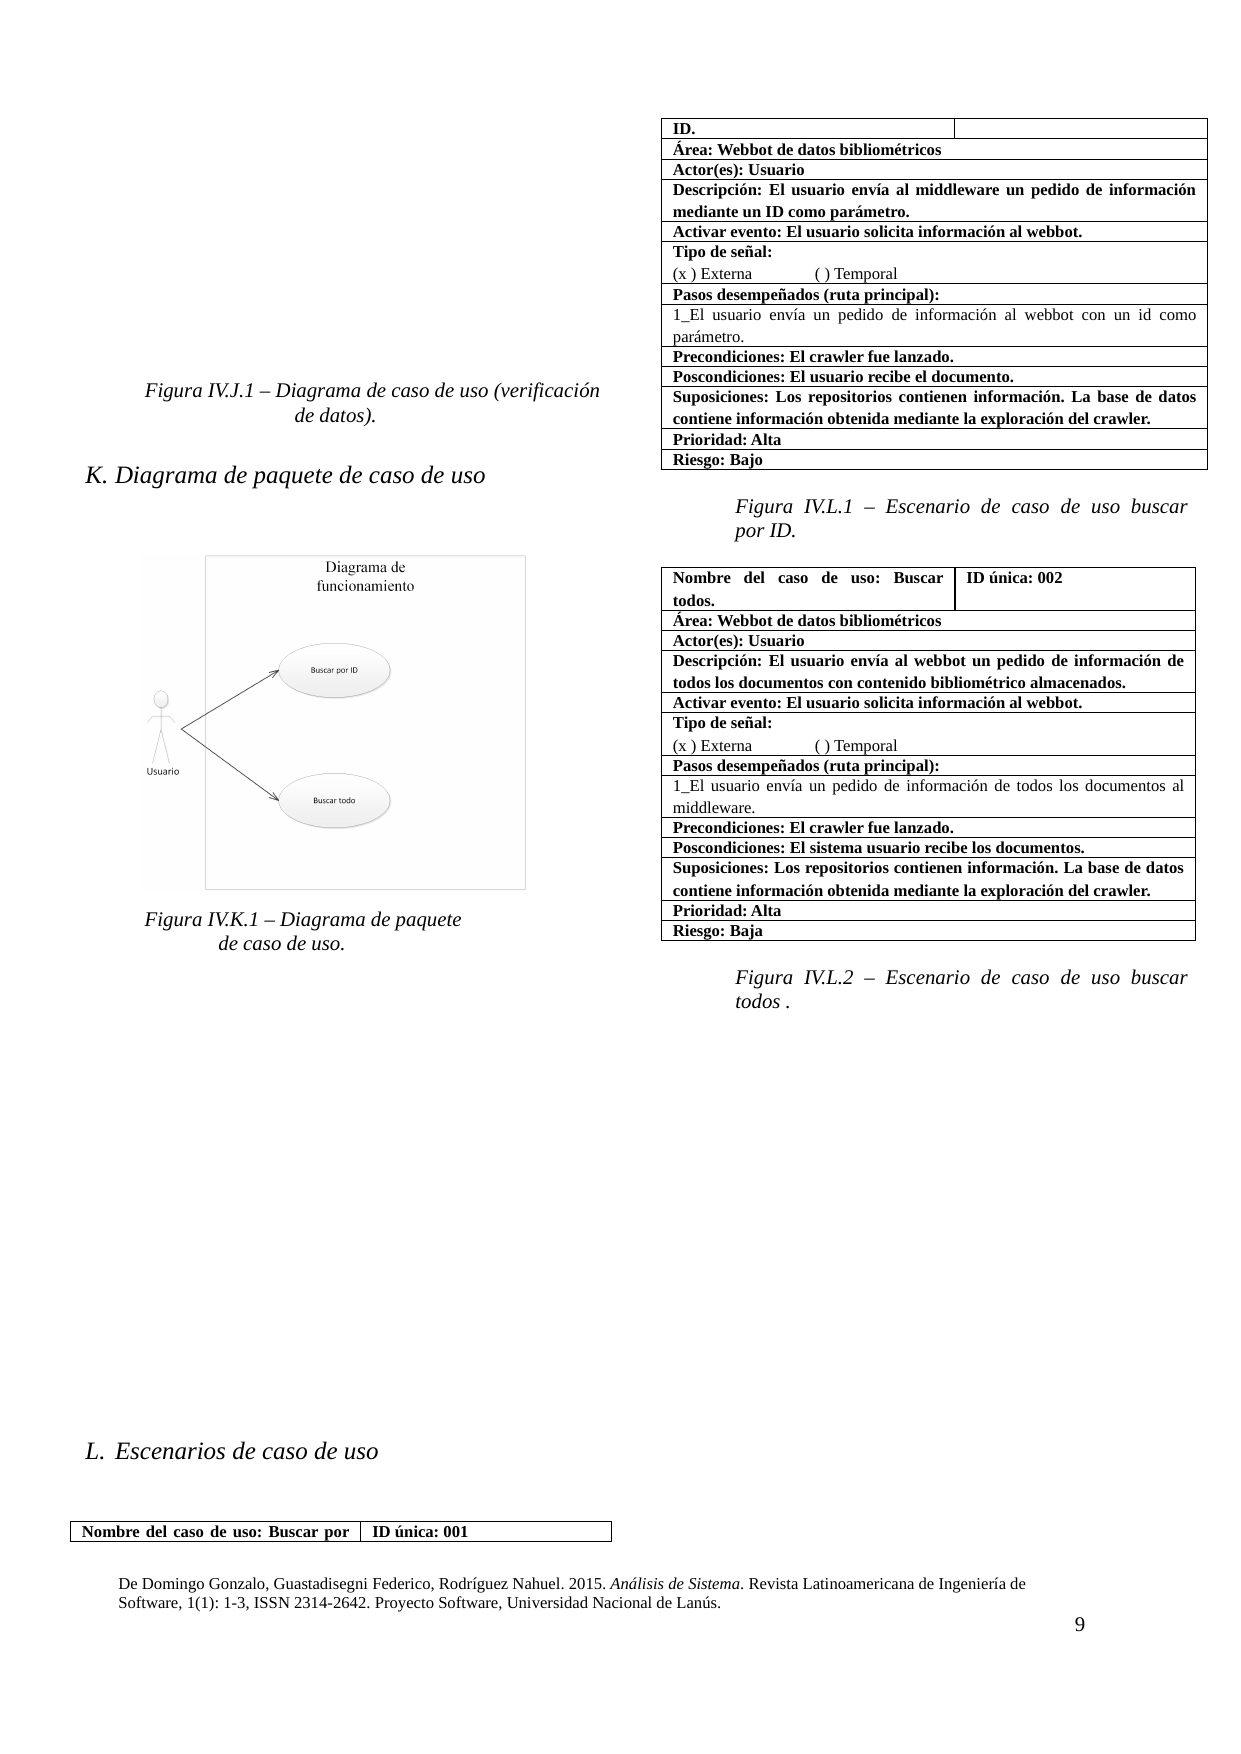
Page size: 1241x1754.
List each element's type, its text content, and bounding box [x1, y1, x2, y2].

table_cell 1_El usuario envía un pedido de información de todos los documentos al middleware. [662, 776, 1195, 817]
table_cell Área: Webbot de datos bibliométricos [662, 139, 1207, 158]
table_cell Prioridad: Alta [662, 429, 1207, 448]
table_cell Riesgo: Baja [662, 921, 1195, 940]
table_header ID única: 002 [956, 568, 1195, 609]
table_header ID única: 001 [361, 1522, 611, 1541]
table_cell Pasos desempeñados (ruta principal): [662, 284, 1207, 303]
table_cell Suposiciones: Los repositorios contienen información. La base de datos contiene información obtenida mediante la exploración del crawler. [662, 387, 1207, 428]
table_cell Precondiciones: El crawler fue lanzado. [662, 818, 1195, 837]
table_cell Poscondiciones: El sistema usuario recibe los documentos. [662, 838, 1195, 857]
table_cell Actor(es): Usuario [662, 160, 1207, 179]
table_cell Riesgo: Bajo [662, 450, 1207, 469]
table_cell Activar evento: El usuario solicita información al webbot. [662, 222, 1207, 241]
table_cell Área: Webbot de datos bibliométricos [662, 611, 1195, 630]
table_cell 1_El usuario envía un pedido de información al webbot con un id como parámetro. [662, 305, 1207, 346]
text Figura IV.L.2 – Escenario de caso de uso buscar todos . [661, 941, 1199, 1013]
table_cell Actor(es): Usuario [662, 631, 1195, 650]
table_header [955, 119, 1207, 138]
table_header Nombre del caso de uso: Buscar todos. [662, 568, 954, 609]
table_header Nombre del caso de uso: Buscar por [71, 1522, 360, 1541]
table_cell Descripción: El usuario envía al middleware un pedido de información mediante un ID como parámetro. [662, 180, 1207, 221]
table_cell Pasos desempeñados (ruta principal): [662, 756, 1195, 775]
text Figura IV.L.1 – Escenario de caso de uso buscar por ID. [661, 470, 1199, 542]
picture [141, 554, 527, 891]
text Figura IV.K.1 – Diagrama de paquete de caso de uso. [70, 883, 602, 955]
table_cell Tipo de señal: (x ) Externa ( ) Temporal [662, 713, 1195, 754]
text Figura IV.J.1 – Diagrama de caso de uso (verificación de datos). [70, 377, 602, 427]
table_cell Descripción: El usuario envía al webbot un pedido de información de todos los documentos con contenido bibliométrico almacenados. [662, 651, 1195, 692]
table_cell Tipo de señal: (x ) Externa ( ) Temporal [662, 242, 1207, 283]
list Diagrama de paquete de caso de uso [85, 461, 602, 489]
table_header ID. [662, 119, 954, 138]
table_cell Activar evento: El usuario solicita información al webbot. [662, 693, 1195, 712]
table_cell Prioridad: Alta [662, 901, 1195, 920]
table_cell Suposiciones: Los repositorios contienen información. La base de datos contiene información obtenida mediante la exploración del crawler. [662, 858, 1195, 899]
table_cell Precondiciones: El crawler fue lanzado. [662, 347, 1207, 366]
list Escenarios de caso de uso [85, 1436, 602, 1464]
table_cell Poscondiciones: El usuario recibe el documento. [662, 367, 1207, 386]
